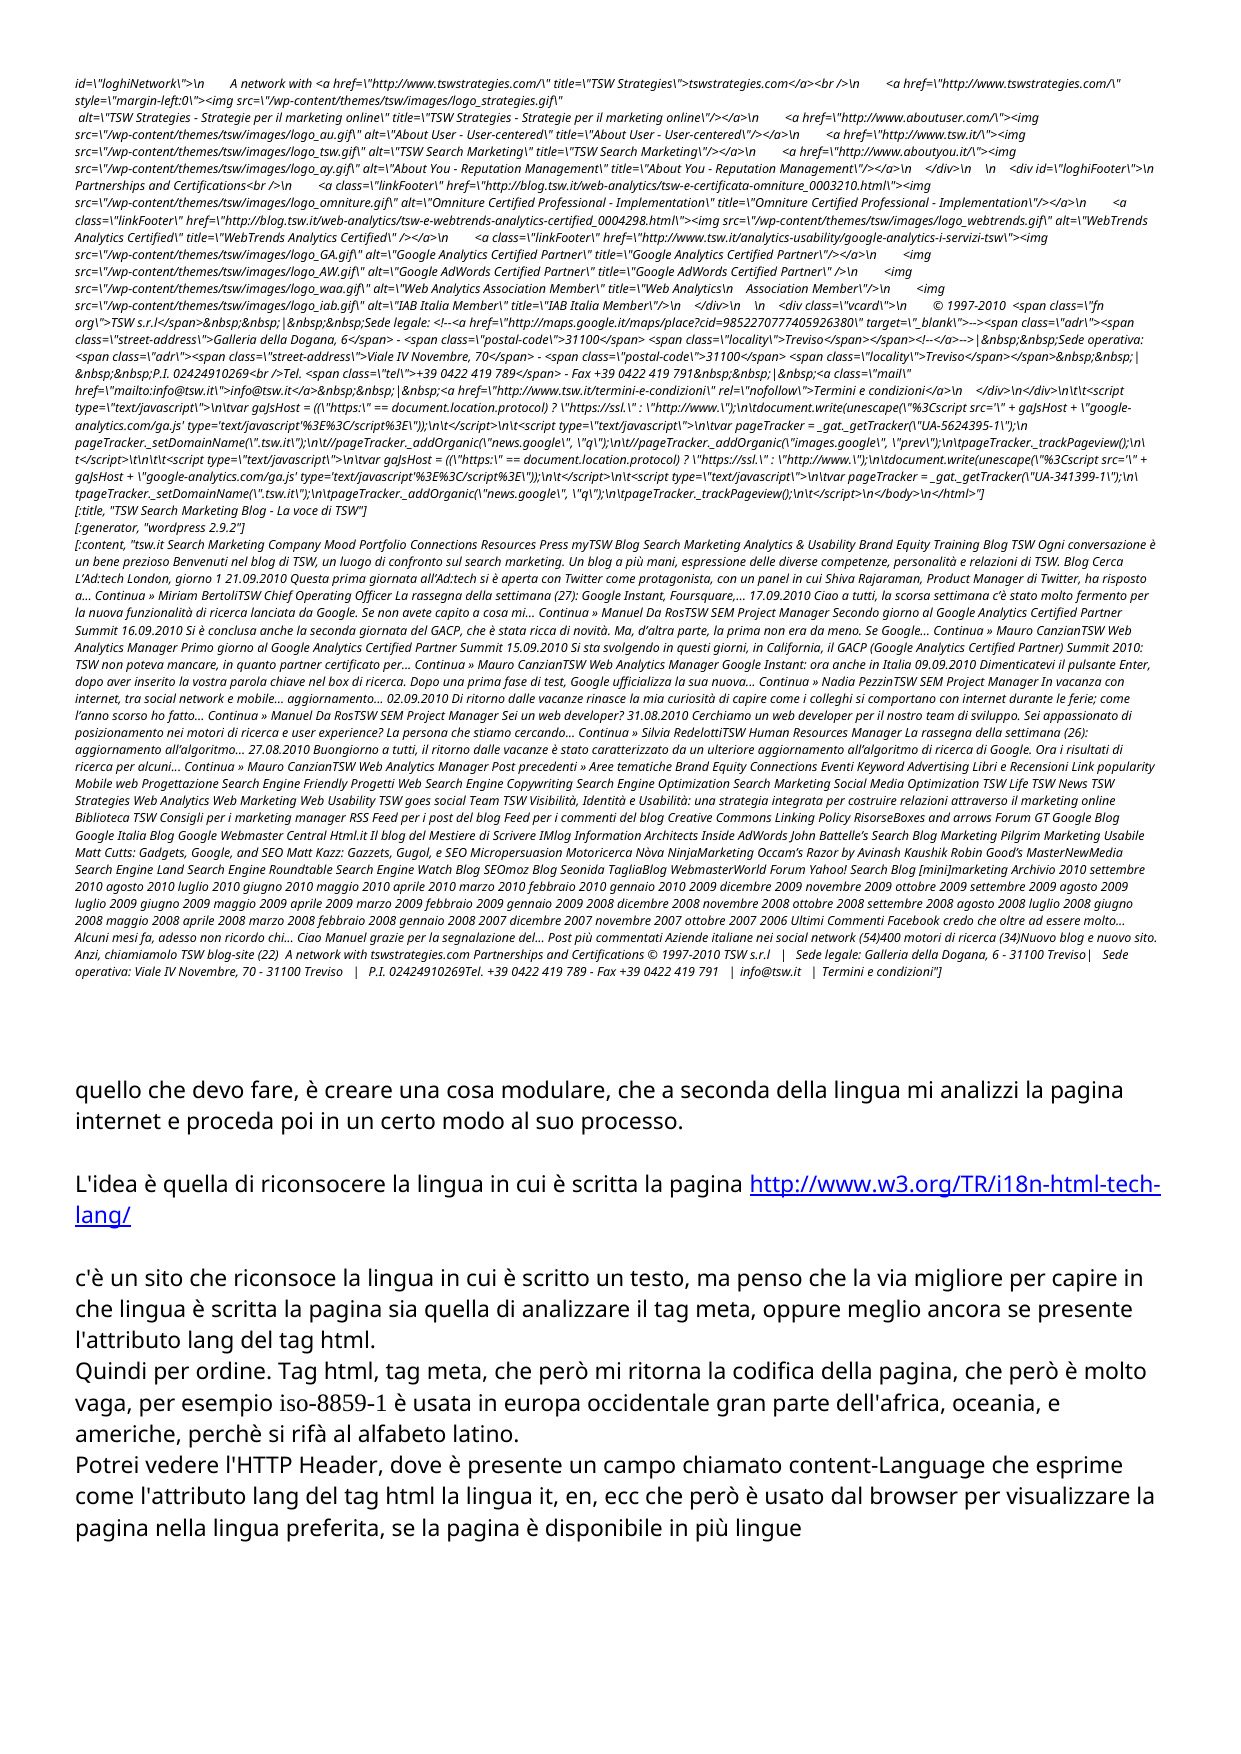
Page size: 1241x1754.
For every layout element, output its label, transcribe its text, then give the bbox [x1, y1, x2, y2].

text [:content, "tsw.it Search Marketing Company Mood Portfolio Connections Resources Press myTSW Blog Search Marketing Analytics & Usability Brand Equity Training Blog TSW Ogni conversazione è un bene prezioso Benvenuti nel blog di TSW, un luogo di confronto sul search marketing. Un blog a più mani, espressione delle diverse competenze, personalità e relazioni di TSW. Blog Cerca L’Ad:tech London, giorno 1 21.09.2010 Questa prima giornata all’Ad:tech si è aperta con Twitter come protagonista, con un panel in cui Shiva Rajaraman, Product Manager di Twitter, ha risposto a... Continua » Miriam BertoliTSW Chief Operating Officer La rassegna della settimana (27): Google Instant, Foursquare,... 17.09.2010 Ciao a tutti, la scorsa settimana c’è stato molto fermento per la nuova funzionalità di ricerca lanciata da Google. Se non avete capito a cosa mi... Continua » Manuel Da RosTSW SEM Project Manager Secondo giorno al Google Analytics Certified Partner Summit 16.09.2010 Si è conclusa anche la seconda giornata del GACP, che è stata ricca di novità. Ma, d’altra parte, la prima non era da meno. Se Google... Continua » Mauro CanzianTSW Web Analytics Manager Primo giorno al Google Analytics Certified Partner Summit 15.09.2010 Si sta svolgendo in questi giorni, in California, il GACP (Google Analytics Certified Partner) Summit 2010: TSW non poteva mancare, in quanto partner certificato per... Continua » Mauro CanzianTSW Web Analytics Manager Google Instant: ora anche in Italia 09.09.2010 Dimenticatevi il pulsante Enter, dopo aver inserito la vostra parola chiave nel box di ricerca. Dopo una prima fase di test, Google ufficializza la sua nuova... Continua » Nadia PezzinTSW SEM Project Manager In vacanza con internet, tra social network e mobile… aggiornamento... 02.09.2010 Di ritorno dalle vacanze rinasce la mia curiosità di capire come i colleghi si comportano con internet durante le ferie; come l’anno scorso ho fatto... Continua » Manuel Da RosTSW SEM Project Manager Sei un web developer? 31.08.2010 Cerchiamo un web developer per il nostro team di sviluppo. Sei appassionato di posizionamento nei motori di ricerca e user experience? La persona che stiamo cercando... Continua » Silvia RedelottiTSW Human Resources Manager La rassegna della settimana (26): aggiornamento all’algoritmo... 27.08.2010 Buongiorno a tutti, il ritorno dalle vacanze è stato caratterizzato da un ulteriore aggiornamento all’algoritmo di ricerca di Google. Ora i risultati di ricerca per alcuni... Continua » Mauro CanzianTSW Web Analytics Manager Post precedenti » Aree tematiche Brand Equity Connections Eventi Keyword Advertising Libri e Recensioni Link popularity Mobile web Progettazione Search Engine Friendly Progetti Web Search Engine Copywriting Search Engine Optimization Search Marketing Social Media Optimization TSW Life TSW News TSW Strategies Web Analytics Web Marketing Web Usability TSW goes social Team TSW Visibilità, Identità e Usabilità: una strategia integrata per costruire relazioni attraverso il marketing online Biblioteca TSW Consigli per i marketing manager RSS Feed per i post del blog Feed per i commenti del blog Creative Commons Linking Policy RisorseBoxes and arrows Forum GT Google Blog Google Italia Blog Google Webmaster Central Html.it Il blog del Mestiere di Scrivere IMlog Information Architects Inside AdWords John Battelle’s Search Blog Marketing Pilgrim Marketing Usabile Matt Cutts: Gadgets, Google, and SEO Matt Kazz: Gazzets, Gugol, e SEO Micropersuasion Motoricerca Nòva NinjaMarketing Occam’s Razor by Avinash Kaushik Robin Good’s MasterNewMedia Search Engine Land Search Engine Roundtable Search Engine Watch Blog SEOmoz Blog Seonida TagliaBlog WebmasterWorld Forum Yahoo! Search Blog [mini]marketing Archivio 2010 settembre 2010 agosto 2010 luglio 2010 giugno 2010 maggio 2010 aprile 2010 marzo 2010 febbraio 2010 gennaio 2010 2009 dicembre 2009 novembre 2009 ottobre 2009 settembre 2009 agosto 2009 luglio 2009 giugno 2009 maggio 2009 aprile 2009 marzo 2009 febbraio 2009 gennaio 2009 2008 dicembre 2008 novembre 2008 ottobre 2008 settembre 2008 agosto 2008 luglio 2008 giugno 2008 maggio 2008 aprile 2008 marzo 2008 febbraio 2008 gennaio 2008 2007 dicembre 2007 novembre 2007 ottobre 2007 2006 Ultimi Commenti Facebook credo che oltre ad essere molto... Alcuni mesi fa, adesso non ricordo chi... Ciao Manuel grazie per la segnalazione del... Post più commentati Aziende italiane nei social network (54)400 motori di ricerca (34)Nuovo blog e nuovo sito. Anzi, chiamiamolo TSW blog-site (22) ﻿ A network with tswstrategies.com Partnerships and Certifications © 1997-2010 TSW s.r.l | Sede legale: Galleria della Dogana, 6 - 31100 Treviso| Sede operativa: Viale IV Novembre, 70 - 31100 Treviso | P.I. 02424910269Tel. +39 0422 419 789 - Fax +39 0422 419 791 | info@tsw.it | Termini e condizioni"] [75, 536, 1162, 980]
text [:title, "TSW Search Marketing Blog - La voce di TSW"] [75, 502, 1162, 519]
text quello che devo fare, è creare una cosa modulare, che a seconda della lingua mi analizzi la pagina internet e proceda poi in un certo modo al suo processo. [75, 1074, 1162, 1137]
text Quindi per ordine. Tag html, tag meta, che però mi ritorna la codifica della pagina, che però è molto vaga, per esempio iso-8859-1 è usata in europa occidentale gran parte dell'africa, oceania, e americhe, perchè si rifà al alfabeto latino. [75, 1355, 1162, 1449]
text id=\"loghiNetwork\">\n A network with <a href=\"http://www.tswstrategies.com/\" title=\"TSW Strategies\">tswstrategies.com</a><br />\n <a href=\"http://www.tswstrategies.com/\" style=\"margin-left:0\"><img src=\"/wp-content/themes/tsw/images/logo_strategies.gif\" [75, 75, 1162, 109]
text alt=\"TSW Strategies - Strategie per il marketing online\" title=\"TSW Strategies - Strategie per il marketing online\"/></a>\n <a href=\"http://www.aboutuser.com/\"><img src=\"/wp-content/themes/tsw/images/logo_au.gif\" alt=\"About User - User-centered\" title=\"About User - User-centered\"/></a>\n <a href=\"http://www.tsw.it/\"><img src=\"/wp-content/themes/tsw/images/logo_tsw.gif\" alt=\"TSW Search Marketing\" title=\"TSW Search Marketing\"/></a>\n <a href=\"http://www.aboutyou.it/\"><img src=\"/wp-content/themes/tsw/images/logo_ay.gif\" alt=\"About You - Reputation Management\" title=\"About You - Reputation Management\"/></a>\n </div>\n \n <div id=\"loghiFooter\">\n Partnerships and Certifications<br />\n <a class=\"linkFooter\" href=\"http://blog.tsw.it/web-analytics/tsw-e-certificata-omniture_0003210.html\"><img src=\"/wp-content/themes/tsw/images/logo_omniture.gif\" alt=\"Omniture Certified Professional - Implementation\" title=\"Omniture Certified Professional - Implementation\"/></a>\n <a class=\"linkFooter\" href=\"http://blog.tsw.it/web-analytics/tsw-e-webtrends-analytics-certified_0004298.html\"><img src=\"/wp-content/themes/tsw/images/logo_webtrends.gif\" alt=\"WebTrends Analytics Certified\" title=\"WebTrends Analytics Certified\" /></a>\n <a class=\"linkFooter\" href=\"http://www.tsw.it/analytics-usability/google-analytics-i-servizi-tsw\"><img src=\"/wp-content/themes/tsw/images/logo_GA.gif\" alt=\"Google Analytics Certified Partner\" title=\"Google Analytics Certified Partner\"/></a>\n <img src=\"/wp-content/themes/tsw/images/logo_AW.gif\" alt=\"Google AdWords Certified Partner\" title=\"Google AdWords Certified Partner\" />\n <img src=\"/wp-content/themes/tsw/images/logo_waa.gif\" alt=\"Web Analytics Association Member\" title=\"Web Analytics\n Association Member\"/>\n <img src=\"/wp-content/themes/tsw/images/logo_iab.gif\" alt=\"IAB Italia Member\" title=\"IAB Italia Member\"/>\n </div>\n \n <div class=\"vcard\">\n © 1997-2010 <span class=\"fn org\">TSW s.r.l</span>&nbsp;&nbsp;|&nbsp;&nbsp;Sede legale: <!--<a href=\"http://maps.google.it/maps/place?cid=9852270777405926380\" target=\"_blank\">--><span class=\"adr\"><span class=\"street-address\">Galleria della Dogana, 6</span> - <span class=\"postal-code\">31100</span> <span class=\"locality\">Treviso</span></span><!--</a>-->|&nbsp;&nbsp;Sede operativa: <span class=\"adr\"><span class=\"street-address\">Viale IV Novembre, 70</span> - <span class=\"postal-code\">31100</span> <span class=\"locality\">Treviso</span></span>&nbsp;&nbsp;|&nbsp;&nbsp;P.I. 02424910269<br />Tel. <span class=\"tel\">+39 0422 419 789</span> - Fax +39 0422 419 791&nbsp;&nbsp;|&nbsp;<a class=\"mail\" href=\"mailto:info@tsw.it\">info@tsw.it</a>&nbsp;&nbsp;|&nbsp;<a href=\"http://www.tsw.it/termini-e-condizioni\" rel=\"nofollow\">Termini e condizioni</a>\n </div>\n</div>\n\t\t<script type=\"text/javascript\">\n\tvar gaJsHost = ((\"https:\" == document.location.protocol) ? \"https://ssl.\" : \"http://www.\");\n\tdocument.write(unescape(\"%3Cscript src='\" + gaJsHost + \"google-analytics.com/ga.js' type='text/javascript'%3E%3C/script%3E\"));\n\t</script>\n\t<script type=\"text/javascript\">\n\tvar pageTracker = _gat._getTracker(\"UA-5624395-1\");\n pageTracker._setDomainName(\".tsw.it\");\n\t//pageTracker._addOrganic(\"news.google\", \"q\");\n\t//pageTracker._addOrganic(\"images.google\", \"prev\");\n\tpageTracker._trackPageview();\n\t</script>\t\n\t\t<script type=\"text/javascript\">\n\tvar gaJsHost = ((\"https:\" == document.location.protocol) ? \"https://ssl.\" : \"http://www.\");\n\tdocument.write(unescape(\"%3Cscript src='\" + gaJsHost + \"google-analytics.com/ga.js' type='text/javascript'%3E%3C/script%3E\"));\n\t</script>\n\t<script type=\"text/javascript\">\n\tvar pageTracker = _gat._getTracker(\"UA-341399-1\");\n\tpageTracker._setDomainName(\".tsw.it\");\n\tpageTracker._addOrganic(\"news.google\", \"q\");\n\tpageTracker._trackPageview();\n\t</script>\n</body>\n</html>"] [75, 109, 1162, 502]
text c'è un sito che riconsoce la lingua in cui è scritto un testo, ma penso che la via migliore per capire in che lingua è scritta la pagina sia quella di analizzare il tag meta, oppure meglio ancora se presente l'attributo lang del tag html. [75, 1262, 1162, 1355]
text L'idea è quella di riconsocere la lingua in cui è scritta la pagina http://www.w3.org/TR/i18n-html-tech-lang/ [75, 1168, 1162, 1230]
text [:generator, "wordpress 2.9.2"] [75, 519, 1162, 536]
text Potrei vedere l'HTTP Header, dove è presente un campo chiamato content-Language che esprime come l'attributo lang del tag html la lingua it, en, ecc che però è usato dal browser per visualizzare la pagina nella lingua preferita, se la pagina è disponibile in più lingue [75, 1449, 1162, 1543]
